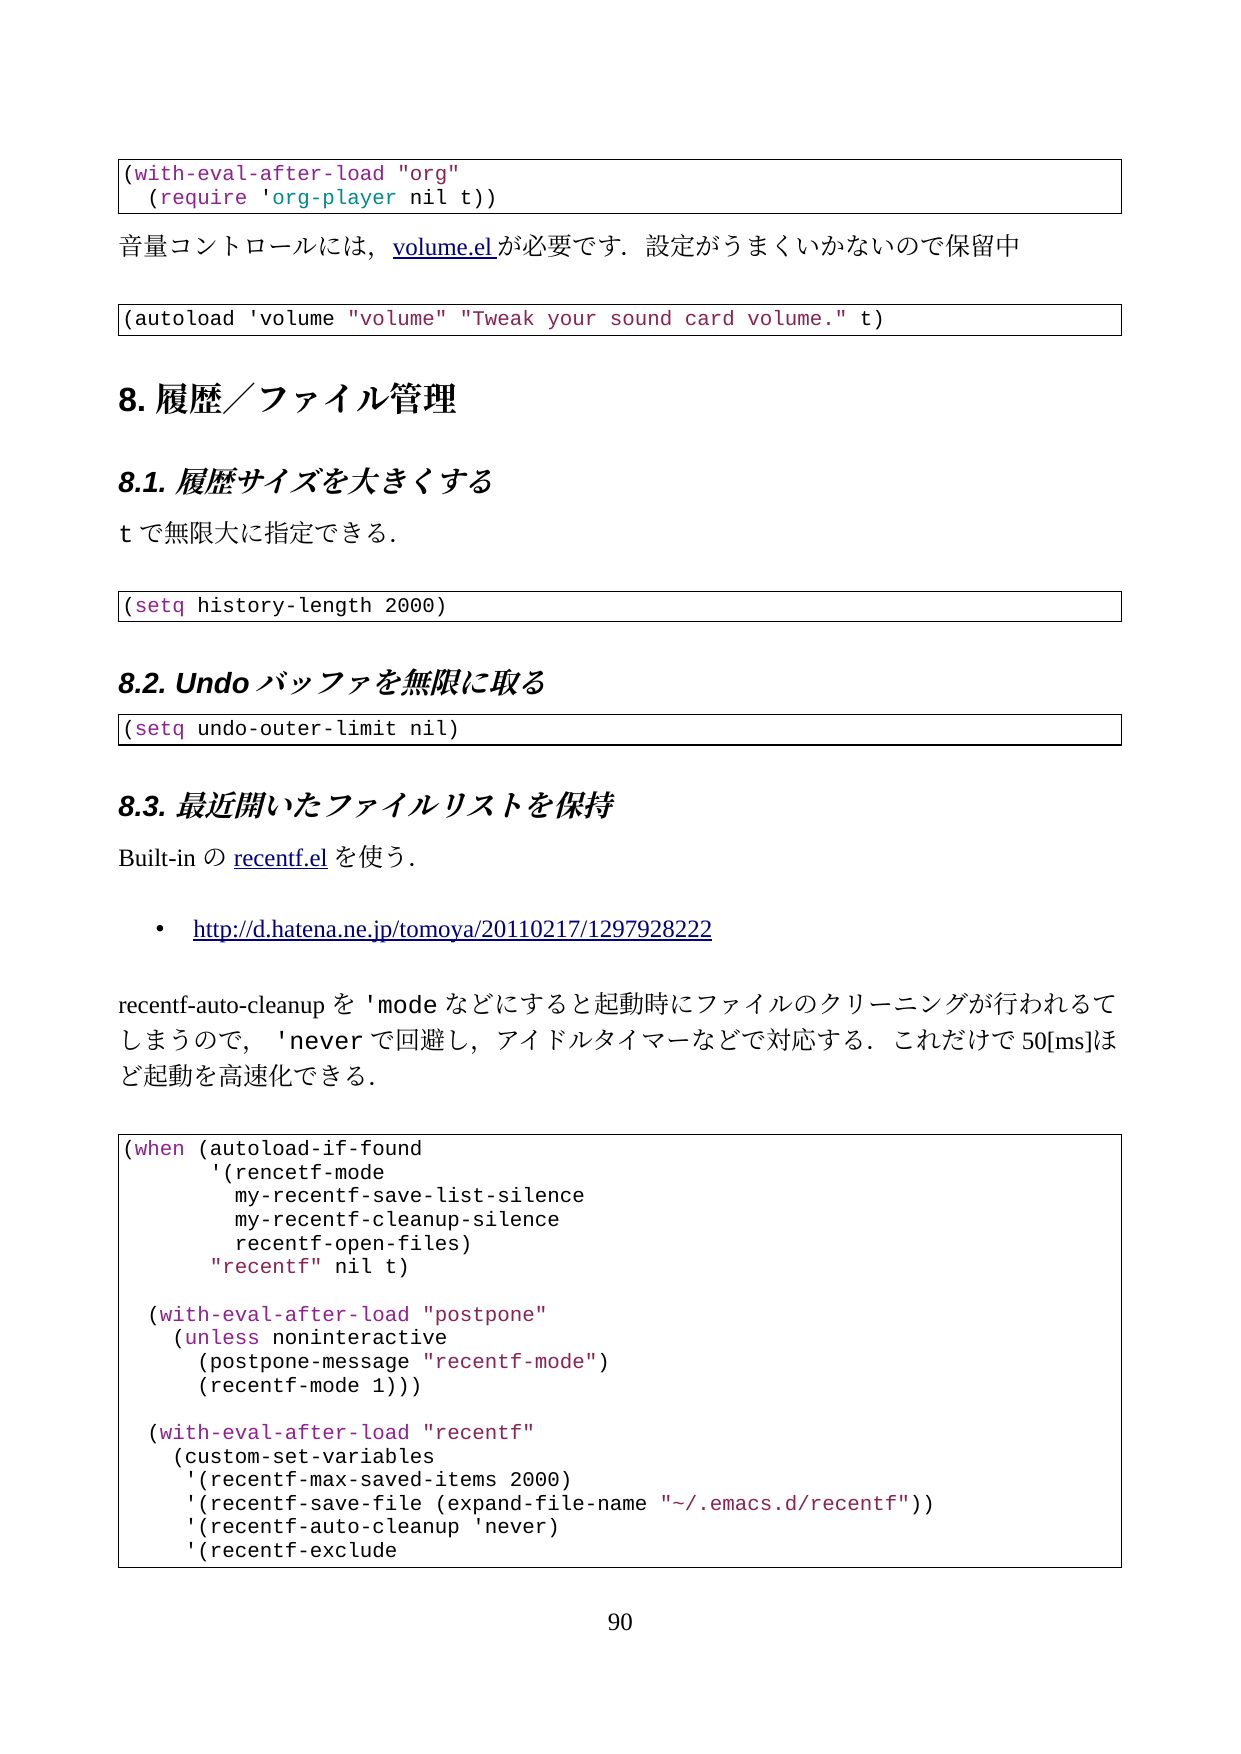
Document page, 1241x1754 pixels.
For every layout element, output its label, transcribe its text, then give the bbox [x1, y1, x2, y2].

text my-recentf-cleanup-silence [119, 1205, 1121, 1229]
text 音量コントロールには，volume.elが必要です．設定がうまくいかないので保留中 [118, 227, 1122, 292]
text (setq undo-outer-limit nil) [119, 715, 1121, 744]
text '(recentf-save-file (expand-file-name "~/.emacs.d/recentf")) [119, 1489, 1121, 1513]
text '(recentf-max-saved-items 2000) [119, 1465, 1121, 1489]
text recentf-auto-cleanup を 'mode などにすると起動時にファイルのクリーニングが行われるてしまうので， 'never で回避し，アイドルタイマーなどで対応する．これだけで50[ms]ほど起動を高速化できる． [118, 984, 1122, 1122]
text "recentf" nil t) [119, 1252, 1121, 1276]
text '(recentf-exclude [119, 1536, 1121, 1567]
subtitle 履歴／ファイル管理 [118, 373, 1122, 421]
text [118, 118, 1122, 147]
subtitle 履歴サイズを大きくする [118, 459, 1122, 501]
text (recentf-mode 1))) [119, 1371, 1121, 1394]
text (require 'org-player nil t)) [119, 183, 1121, 213]
list http://d.hatena.ne.jp/tomoya/20110217/1297928222 [156, 914, 1122, 972]
text (with-eval-after-load "org" [119, 160, 1121, 183]
text (when (autoload-if-found [119, 1135, 1121, 1158]
text (unless noninteractive [119, 1323, 1121, 1347]
subtitle 最近開いたファイルリストを保持 [118, 783, 1122, 825]
text t で無限大に指定できる． [118, 513, 1122, 578]
text (with-eval-after-load "recentf" [119, 1418, 1121, 1442]
text recentf-open-files) [119, 1229, 1121, 1252]
text '(rencetf-mode [119, 1158, 1121, 1182]
text (with-eval-after-load "postpone" [119, 1300, 1121, 1323]
text (autoload 'volume "volume" "Tweak your sound card volume." t) [119, 305, 1121, 335]
text Built-in の recentf.el を使う． [118, 837, 1122, 902]
text my-recentf-save-list-silence [119, 1182, 1121, 1205]
text (custom-set-variables [119, 1442, 1121, 1465]
text (setq history-length 2000) [119, 592, 1121, 621]
text (postpone-message "recentf-mode") [119, 1347, 1121, 1371]
text '(recentf-auto-cleanup 'never) [119, 1513, 1121, 1536]
subtitle Undoバッファを無限に取る [118, 660, 1122, 702]
